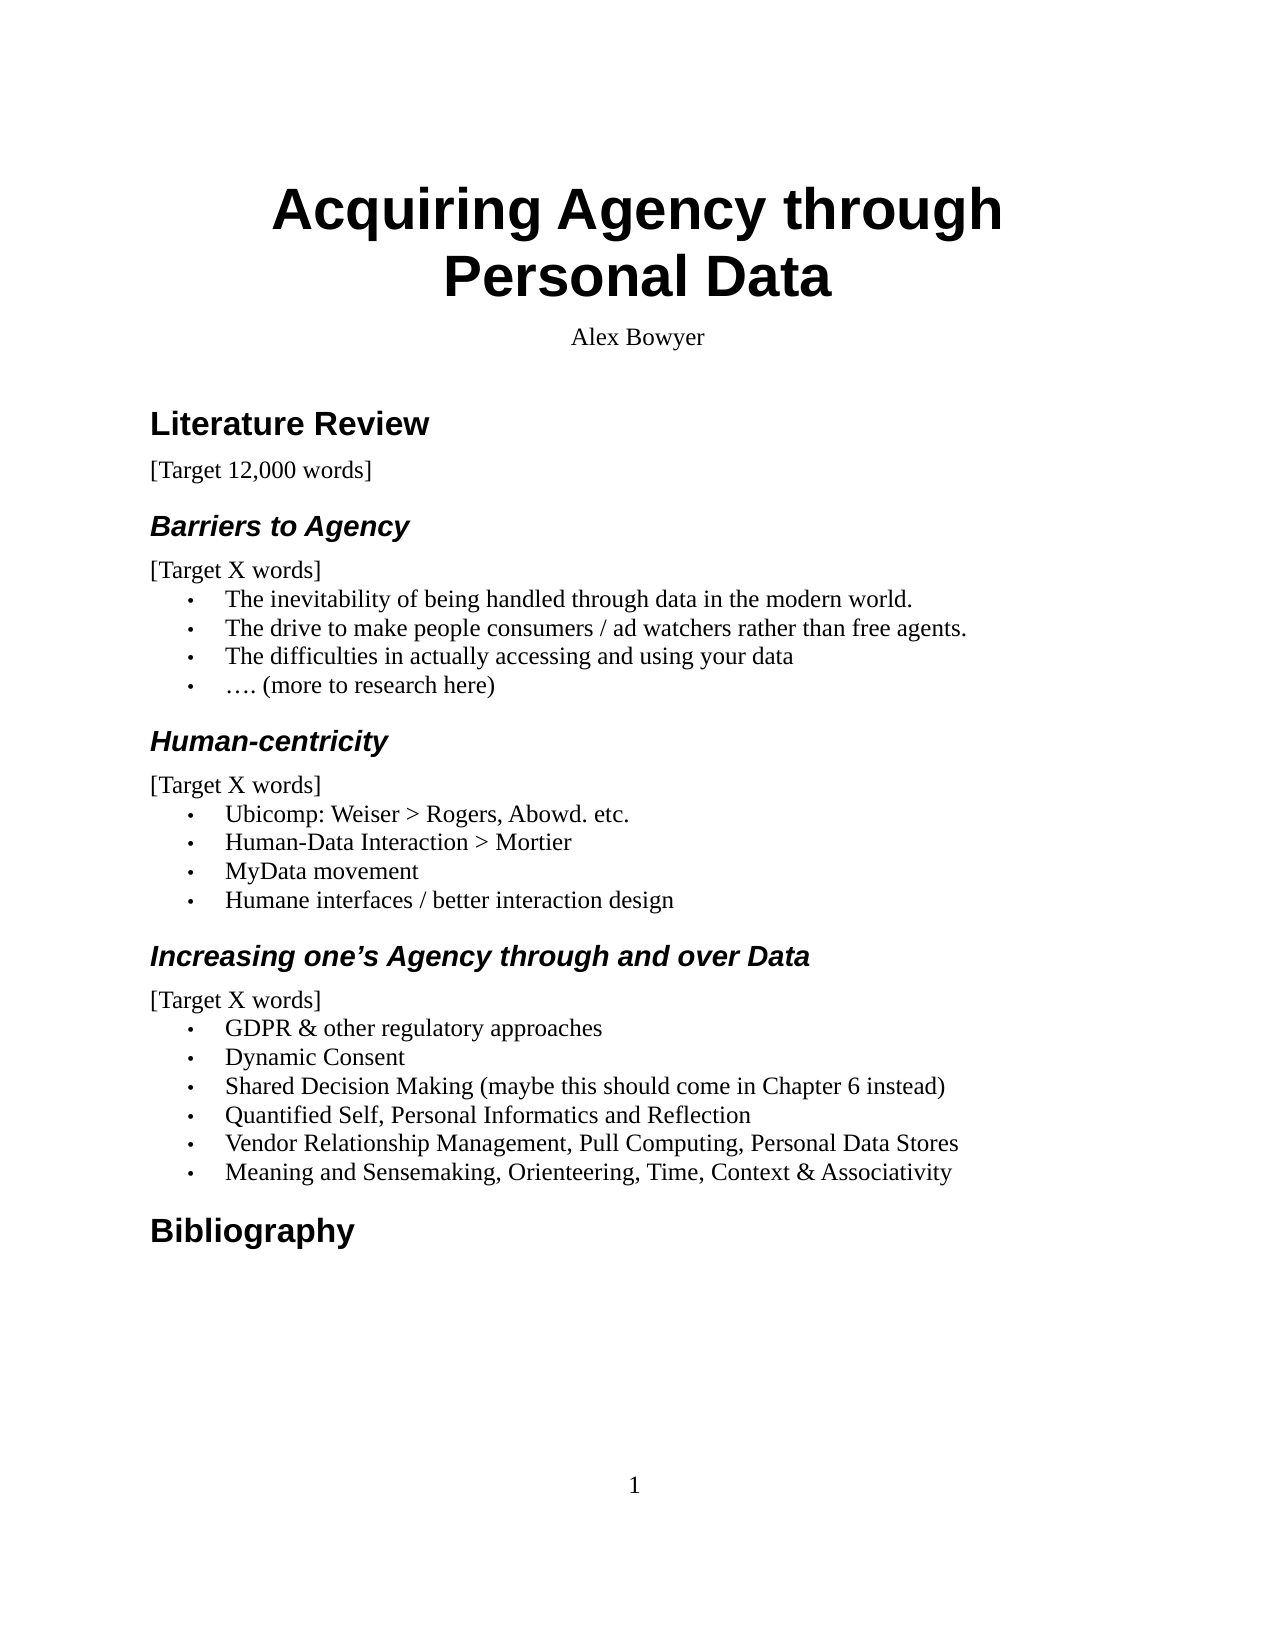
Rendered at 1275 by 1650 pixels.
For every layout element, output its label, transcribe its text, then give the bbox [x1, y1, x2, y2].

title Acquiring Agency through Personal Data [150, 175, 1125, 309]
text Alex Bowyer [150, 322, 1125, 350]
subtitle Literature Review [150, 404, 1125, 443]
list …. (more to research here) [187, 670, 1125, 699]
text [Target 12,000 words] [150, 455, 1125, 484]
list The difficulties in actually accessing and using your data [187, 641, 1125, 670]
text [Target X words] [150, 770, 1125, 799]
list MyData movement [187, 856, 1125, 885]
list Shared Decision Making (maybe this should come in Chapter 6 instead) [187, 1071, 1125, 1100]
subtitle Bibliography [150, 1211, 1125, 1249]
list Meaning and Sensemaking, Orienteering, Time, Context & Associativity [187, 1157, 1125, 1186]
text [Target X words] [150, 555, 1125, 584]
list GDPR & other regulatory approaches [187, 1013, 1125, 1042]
list Humane interfaces / better interaction design [187, 885, 1125, 914]
list Ubicomp: Weiser > Rogers, Abowd. etc. [187, 799, 1125, 827]
list Vendor Relationship Management, Pull Computing, Personal Data Stores [187, 1128, 1125, 1157]
text [Target X words] [150, 985, 1125, 1013]
list Human-Data Interaction > Mortier [187, 827, 1125, 856]
subtitle Increasing one’s Agency through and over Data [150, 939, 1125, 972]
subtitle Barriers to Agency [150, 509, 1125, 543]
list The drive to make people consumers / ad watchers rather than free agents. [187, 613, 1125, 641]
list The inevitability of being handled through data in the modern world. [187, 584, 1125, 613]
list Quantified Self, Personal Informatics and Reflection [187, 1100, 1125, 1128]
subtitle Human-centricity [150, 724, 1125, 757]
list Dynamic Consent [187, 1042, 1125, 1071]
